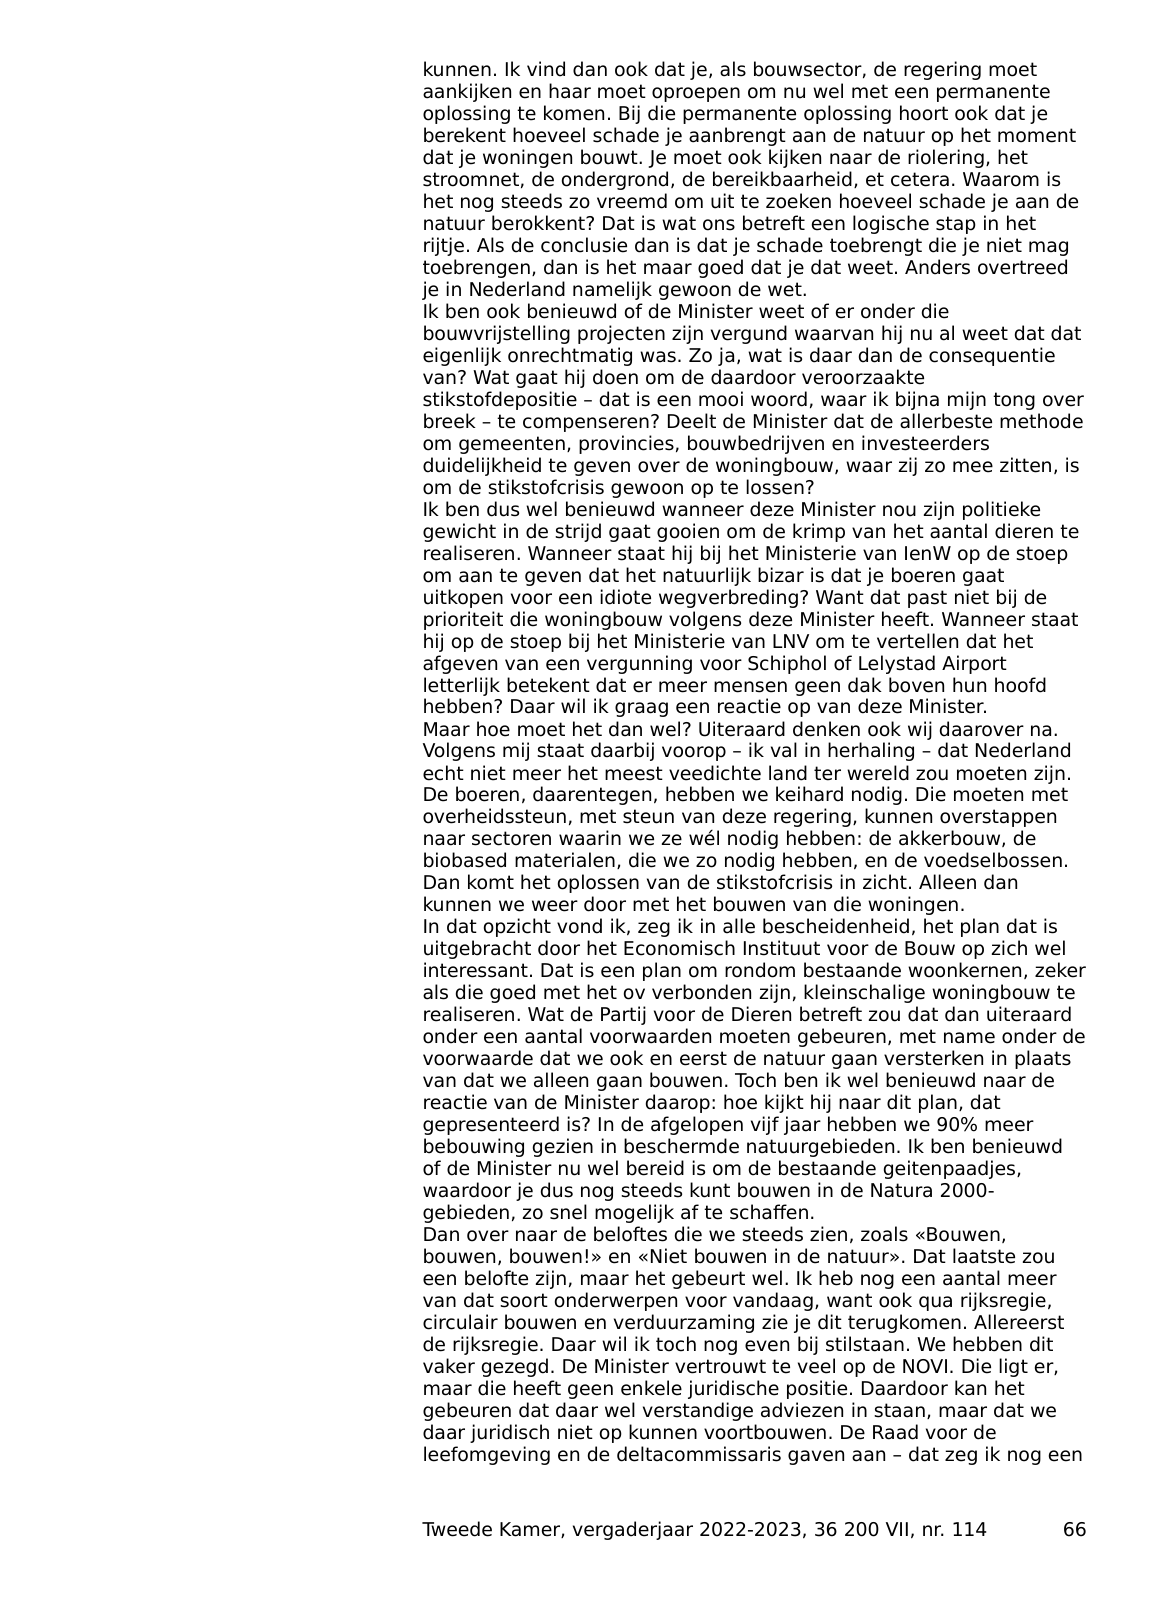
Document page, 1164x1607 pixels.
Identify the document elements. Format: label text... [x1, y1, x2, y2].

text Dan over naar de beloftes die we steeds zien, zoals «Bouwen, bouwen, bouwen!» en «Niet bouwen in de natuur». Dat laatste zou een belofte zijn, maar het gebeurt wel. Ik heb nog een aantal meer van dat soort onderwerpen voor vandaag, want ook qua rijksregie, circulair bouwen en verduurzaming zie je dit terugkomen. Allereerst de rijksregie. Daar wil ik toch nog even bij stilstaan. We hebben dit vaker gezegd. De Minister vertrouwt te veel op de NOVI. Die ligt er, maar die heeft geen enkele juridische positie. Daardoor kan het gebeuren dat daar wel verstandige adviezen in staan, maar dat we daar juridisch niet op kunnen voortbouwen. De Raad voor de leefomgeving en de deltacommissaris gaven aan – dat zeg ik nog een [422, 1224, 1087, 1466]
text Maar hoe moet het dan wel? Uiteraard denken ook wij daarover na. Volgens mij staat daarbij voorop – ik val in herhaling – dat Nederland echt niet meer het meest veedichte land ter wereld zou moeten zijn. De boeren, daarentegen, hebben we keihard nodig. Die moeten met overheidssteun, met steun van deze regering, kunnen overstappen naar sectoren waarin we ze wél nodig hebben: de akkerbouw, de biobased materialen, die we zo nodig hebben, en de voedselbossen. Dan komt het oplossen van de stikstofcrisis in zicht. Alleen dan kunnen we weer door met het bouwen van die woningen. [422, 718, 1087, 916]
text kunnen. Ik vind dan ook dat je, als bouwsector, de regering moet aankijken en haar moet oproepen om nu wel met een permanente oplossing te komen. Bij die permanente oplossing hoort ook dat je berekent hoeveel schade je aanbrengt aan de natuur op het moment dat je woningen bouwt. Je moet ook kijken naar de riolering, het stroomnet, de ondergrond, de bereikbaarheid, et cetera. Waarom is het nog steeds zo vreemd om uit te zoeken hoeveel schade je aan de natuur berokkent? Dat is wat ons betreft een logische stap in het rijtje. Als de conclusie dan is dat je schade toebrengt die je niet mag toebrengen, dan is het maar goed dat je dat weet. Anders overtreed je in Nederland namelijk gewoon de wet. [422, 59, 1087, 301]
text Ik ben ook benieuwd of de Minister weet of er onder die bouwvrijstelling projecten zijn vergund waarvan hij nu al weet dat dat eigenlijk onrechtmatig was. Zo ja, wat is daar dan de consequentie van? Wat gaat hij doen om de daardoor veroorzaakte stikstofdepositie – dat is een mooi woord, waar ik bijna mijn tong over breek – te compenseren? Deelt de Minister dat de allerbeste methode om gemeenten, provincies, bouwbedrijven en investeerders duidelijkheid te geven over de woningbouw, waar zij zo mee zitten, is om de stikstofcrisis gewoon op te lossen? [422, 301, 1087, 499]
text Ik ben dus wel benieuwd wanneer deze Minister nou zijn politieke gewicht in de strijd gaat gooien om de krimp van het aantal dieren te realiseren. Wanneer staat hij bij het Ministerie van IenW op de stoep om aan te geven dat het natuurlijk bizar is dat je boeren gaat uitkopen voor een idiote wegverbreding? Want dat past niet bij de prioriteit die woningbouw volgens deze Minister heeft. Wanneer staat hij op de stoep bij het Ministerie van LNV om te vertellen dat het afgeven van een vergunning voor Schiphol of Lelystad Airport letterlijk betekent dat er meer mensen geen dak boven hun hoofd hebben? Daar wil ik graag een reactie op van deze Minister. [422, 499, 1087, 718]
text In dat opzicht vond ik, zeg ik in alle bescheidenheid, het plan dat is uitgebracht door het Economisch Instituut voor de Bouw op zich wel interessant. Dat is een plan om rondom bestaande woonkernen, zeker als die goed met het ov verbonden zijn, kleinschalige woningbouw te realiseren. Wat de Partij voor de Dieren betreft zou dat dan uiteraard onder een aantal voorwaarden moeten gebeuren, met name onder de voorwaarde dat we ook en eerst de natuur gaan versterken in plaats van dat we alleen gaan bouwen. Toch ben ik wel benieuwd naar de reactie van de Minister daarop: hoe kijkt hij naar dit plan, dat gepresenteerd is? In de afgelopen vijf jaar hebben we 90% meer bebouwing gezien in beschermde natuurgebieden. Ik ben benieuwd of de Minister nu wel bereid is om de bestaande geitenpaadjes, waardoor je dus nog steeds kunt bouwen in de Natura 2000-gebieden, zo snel mogelijk af te schaffen. [422, 916, 1087, 1224]
